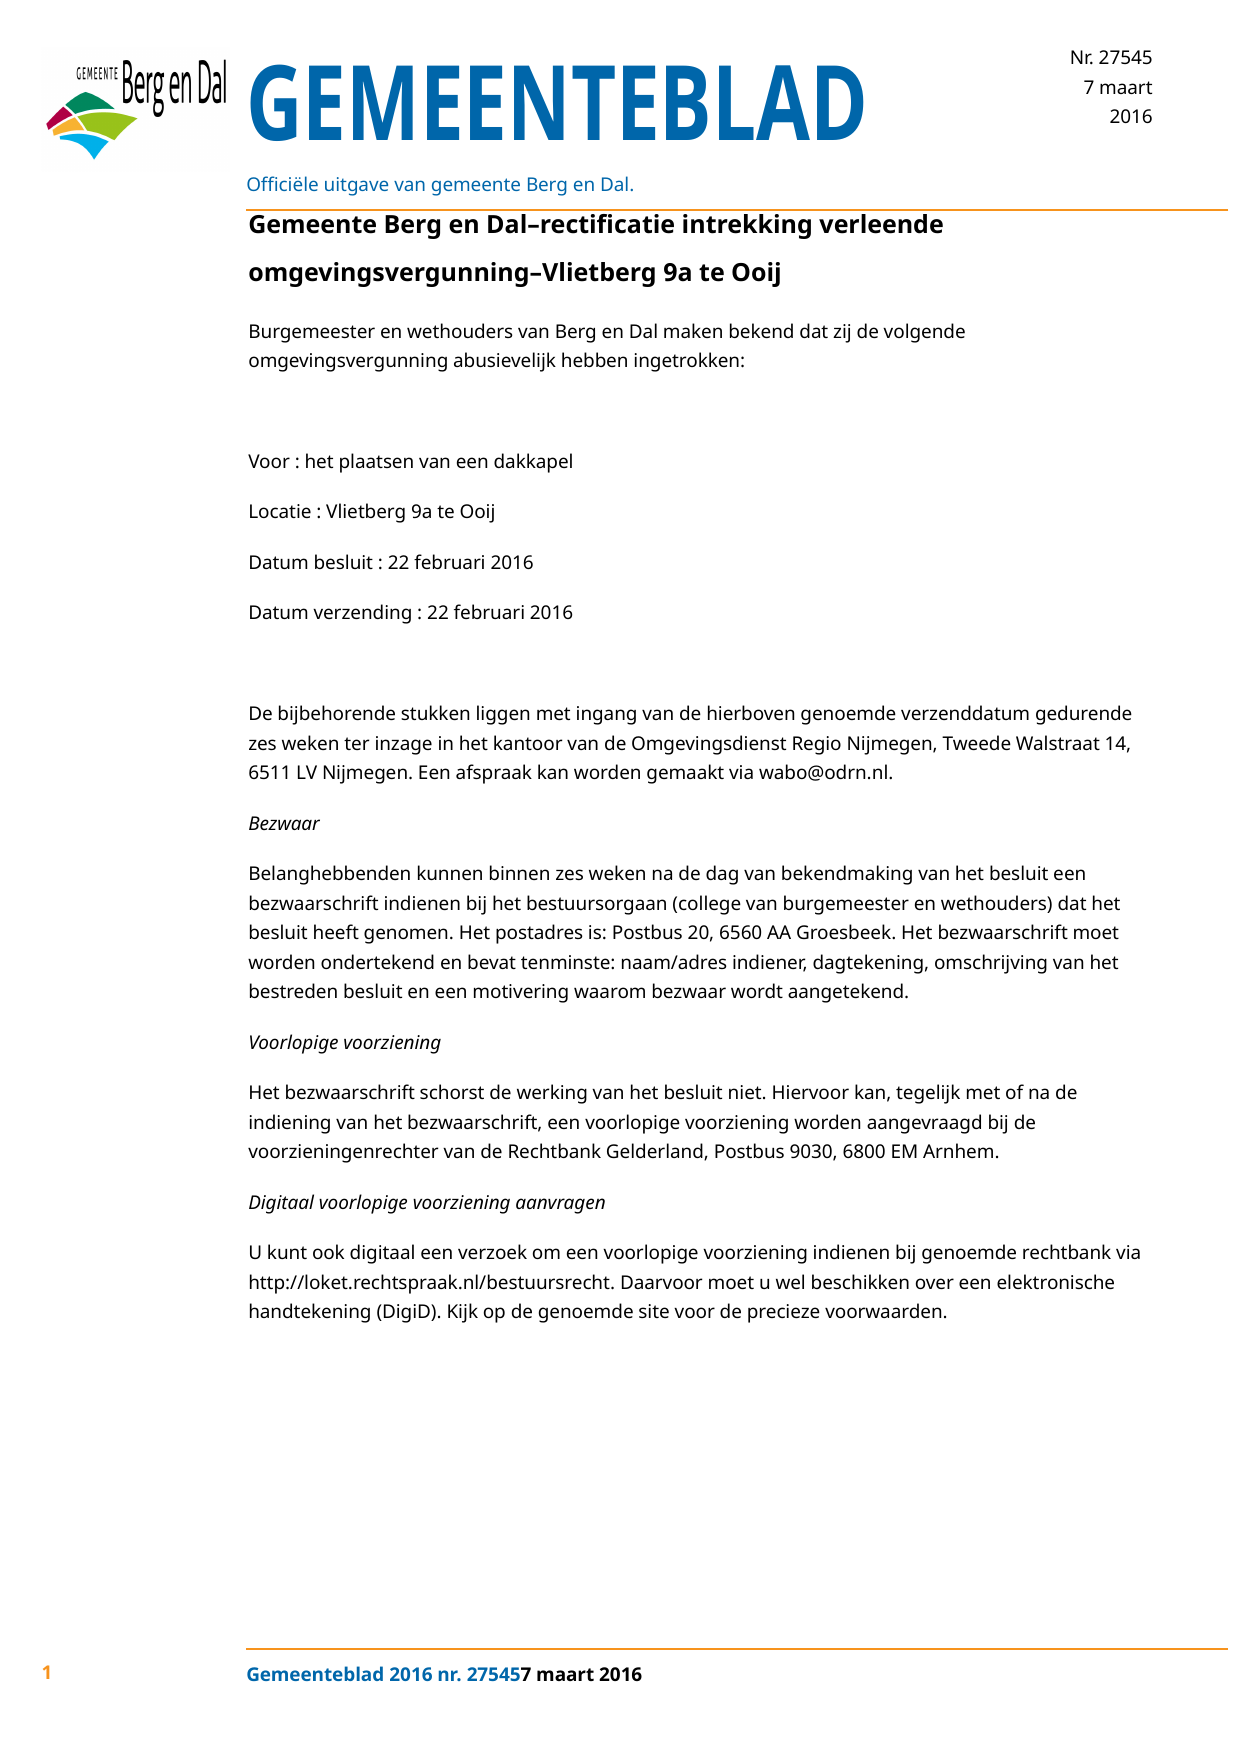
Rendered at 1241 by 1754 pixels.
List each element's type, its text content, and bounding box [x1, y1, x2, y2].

text Locatie : Vlietberg 9a te Ooij [248, 499, 1152, 524]
text Voorlopige voorziening [248, 1029, 1152, 1055]
text Bezwaar [248, 810, 1152, 836]
text Voor : het plaatsen van een dakkapel [248, 448, 1152, 474]
text Digitaal voorlopige voorziening aanvragen [248, 1189, 1152, 1215]
text Gemeente Berg en Dal–rectificatie intrekking verleende omgevingsvergunning–Vlietberg 9a te Ooij [248, 211, 1152, 288]
text De bijbehorende stukken liggen met ingang van de hierboven genoemde verzenddatum gedurende zes weken ter inzage in het kantoor van de Omgevingsdienst Regio Nijmegen, Tweede Walstraat 14, 6511 LV Nijmegen. Een afspraak kan worden gemaakt via wabo@odrn.nl. [248, 700, 1152, 785]
text Burgemeester en wethouders van Berg en Dal maken bekend dat zij de volgende omgevingsvergunning abusievelijk hebben ingetrokken: [248, 318, 1152, 373]
text Datum besluit : 22 februari 2016 [248, 549, 1152, 575]
text Het bezwaarschrift schorst de werking van het besluit niet. Hiervoor kan, tegelijk met of na de indiening van het bezwaarschrift, een voorlopige voorziening worden aangevraagd bij de voorzieningenrechter van de Rechtbank Gelderland, Postbus 9030, 6800 EM Arnhem. [248, 1079, 1152, 1164]
text Datum verzending : 22 februari 2016 [248, 599, 1152, 625]
picture [41, 47, 231, 172]
text Belanghebbenden kunnen binnen zes weken na de dag van bekendmaking van het besluit een bezwaarschrift indienen bij het bestuursorgaan (college van burgemeester en wethouders) dat het besluit heeft genomen. Het postadres is: Postbus 20, 6560 AA Groesbeek. Het bezwaarschrift moet worden ondertekend en bevat tenminste: naam/adres indiener, dagtekening, omschrijving van het bestreden besluit en een motivering waarom bezwaar wordt aangetekend. [248, 860, 1152, 1004]
text U kunt ook digitaal een verzoek om een voorlopige voorziening indienen bij genoemde rechtbank via http://loket.rechtspraak.nl/bestuursrecht. Daarvoor moet u wel beschikken over een elektronische handtekening (DigiD). Kijk op de genoemde site voor de precieze voorwaarden. [248, 1239, 1152, 1324]
